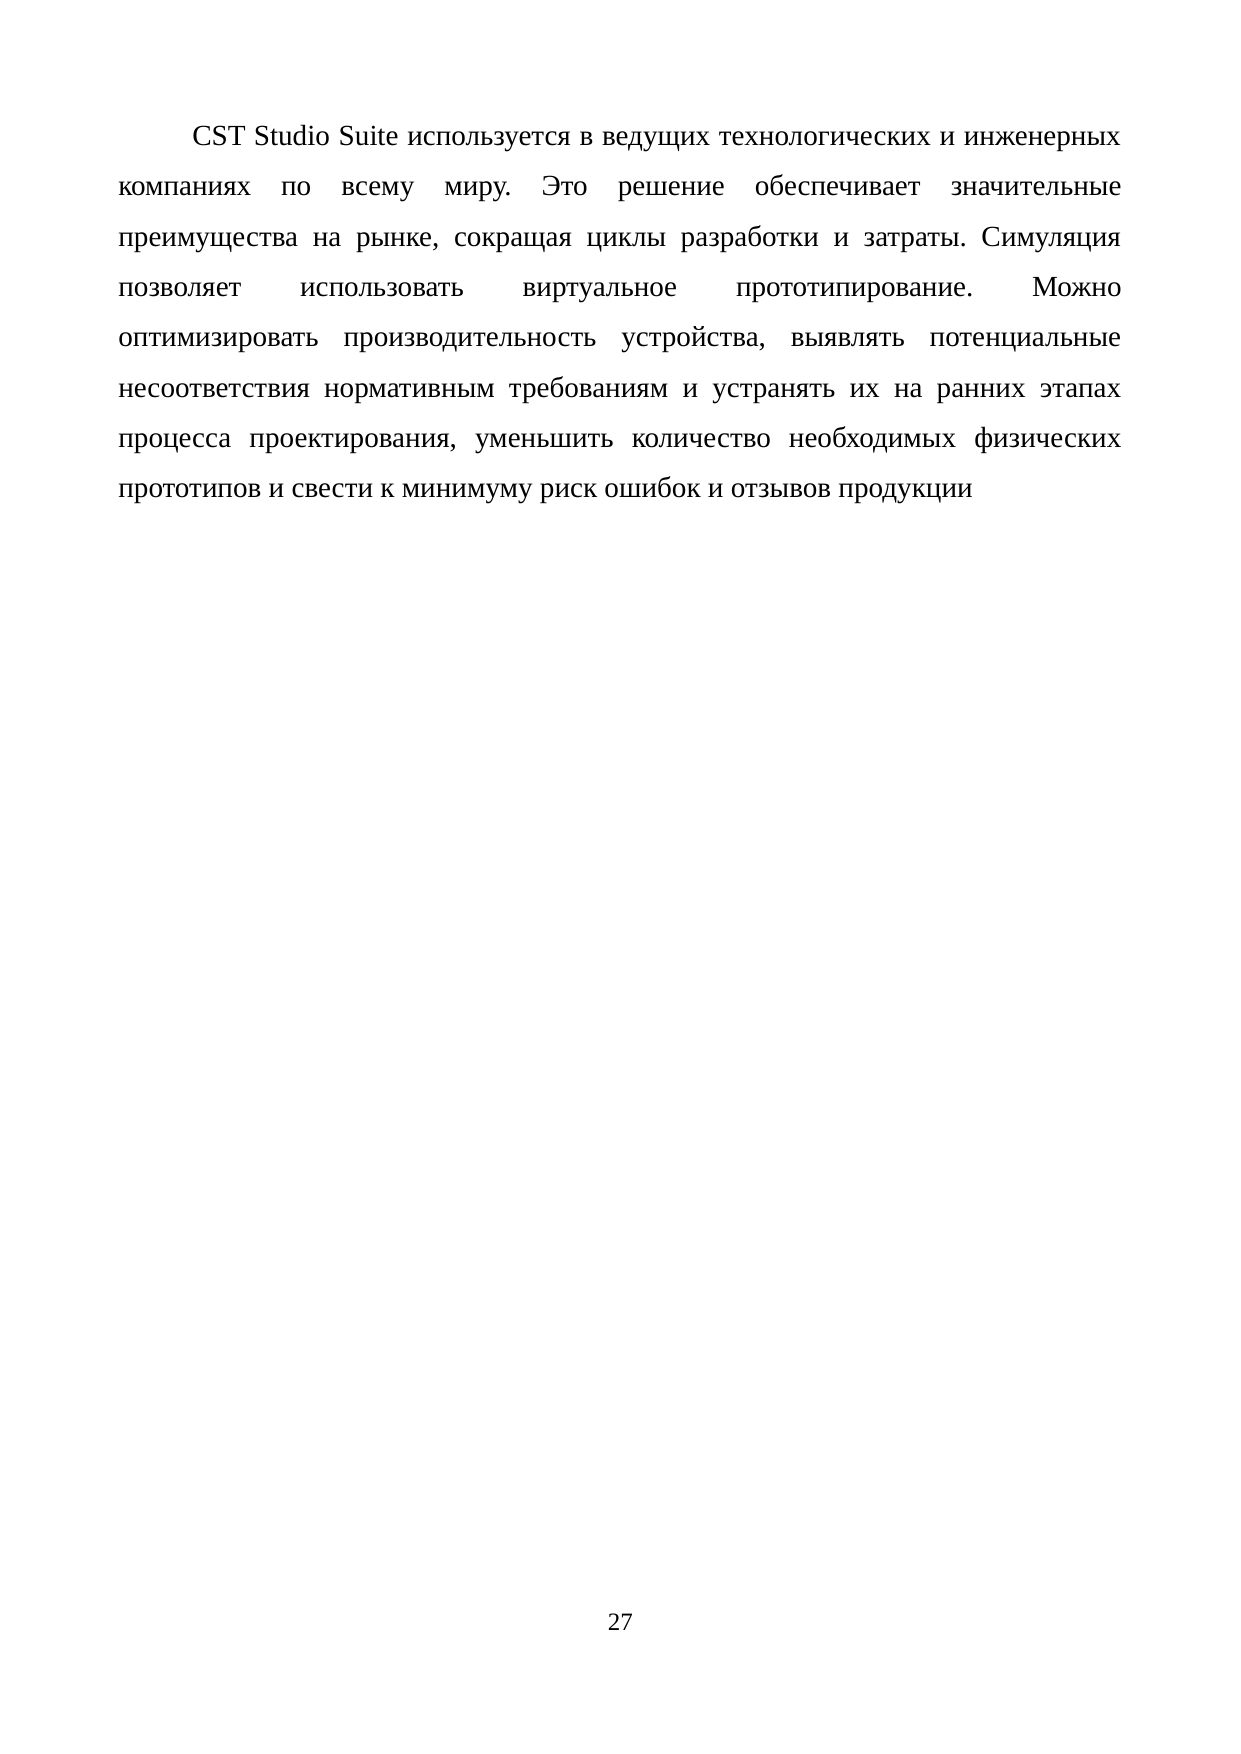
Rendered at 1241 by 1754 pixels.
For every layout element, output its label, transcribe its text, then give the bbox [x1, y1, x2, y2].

text CST Studio Suite используется в ведущих технологических и инженерных компаниях по всему миру. Это решение обеспечивает значительные преимущества на рынке, сокращая циклы разработки и затраты. Симуляция позволяет использовать виртуальное прототипирование. Можно оптимизировать производительность устройства, выявлять потенциальные несоответствия нормативным требованиям и устранять их на ранних этапах процесса проектирования, уменьшить количество необходимых физических прототипов и свести к минимуму риск ошибок и отзывов продукции [118, 118, 1122, 504]
